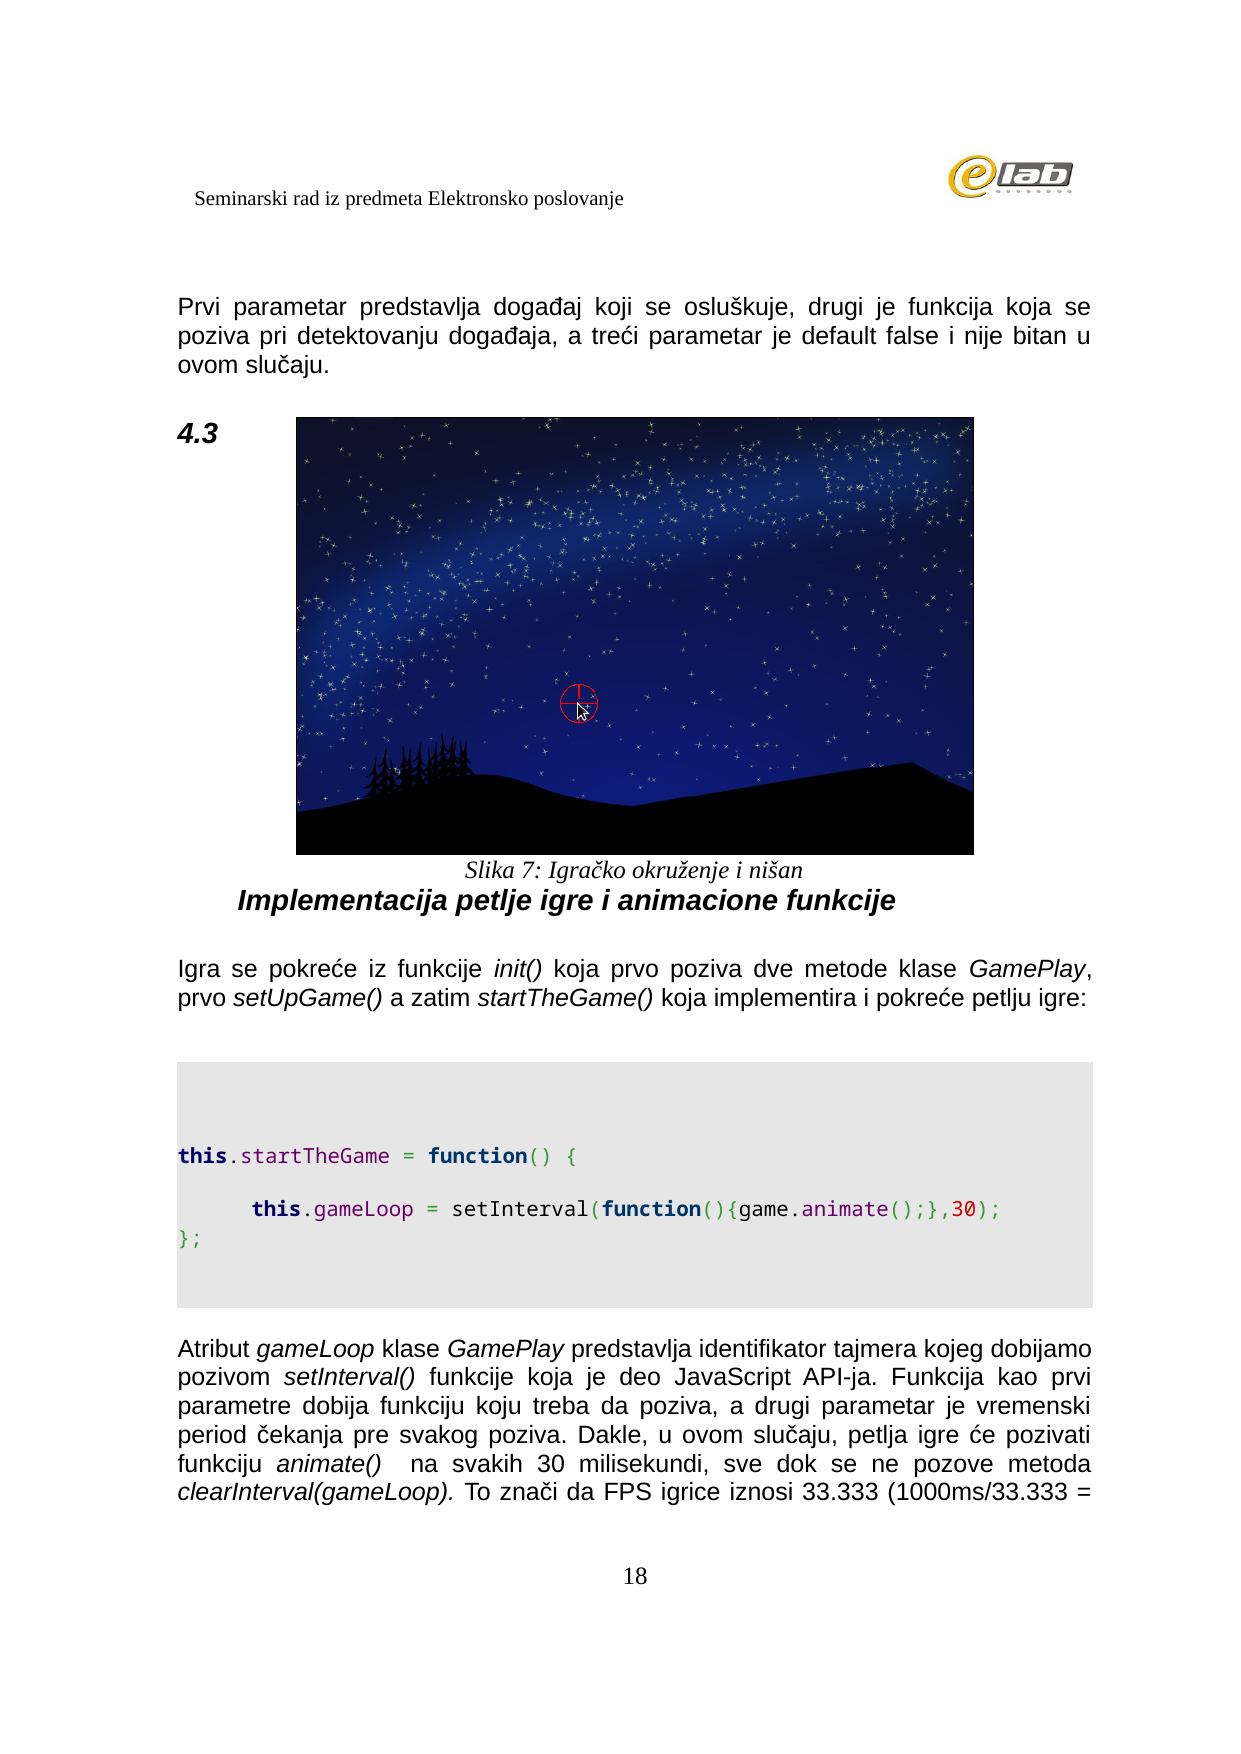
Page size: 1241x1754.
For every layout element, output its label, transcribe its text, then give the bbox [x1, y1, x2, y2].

text Atribut gameLoop klase GamePlay predstavlja identifikator tajmera kojeg dobijamo pozivom setInterval() funkcije koja je deo JavaScript API-ja. Funkcija kao prvi parametre dobija funkciju koju treba da poziva, a drugi parametar je vremenski period čekanja pre svakog poziva. Dakle, u ovom slučaju, petlja igre će pozivati funkciju animate() na svakih 30 milisekundi, sve dok se ne pozove metoda clearInterval(gameLoop). To znači da FPS igrice iznosi 33.333 (1000ms/33.333 = [177, 1333, 1093, 1506]
text this.gameLoop = setInterval(function(){game.animate();},30); [177, 1194, 1093, 1223]
text }; [177, 1223, 1093, 1251]
picture [296, 417, 974, 855]
text [296, 404, 974, 417]
text Slika 7: Igračko okruženje i nišan [296, 855, 974, 883]
text Igra se pokreće iz funkcije init() koja prvo poziva dve metode klase GamePlay, prvo setUpGame() a zatim startTheGame() koja implementira i pokreće petlju igre: [177, 954, 1093, 1012]
subtitle 4.3 Implementacija petlje igre i animacione funkcije [177, 855, 1093, 917]
text this.startTheGame = function() { [177, 1141, 1093, 1169]
text Prvi parametar predstavlja događaj koji se osluškuje, drugi je funkcija koja se poziva pri detektovanju događaja, a treći parametar je default false i nije bitan u ovom slučaju. [177, 292, 1093, 378]
picture [946, 155, 1074, 198]
